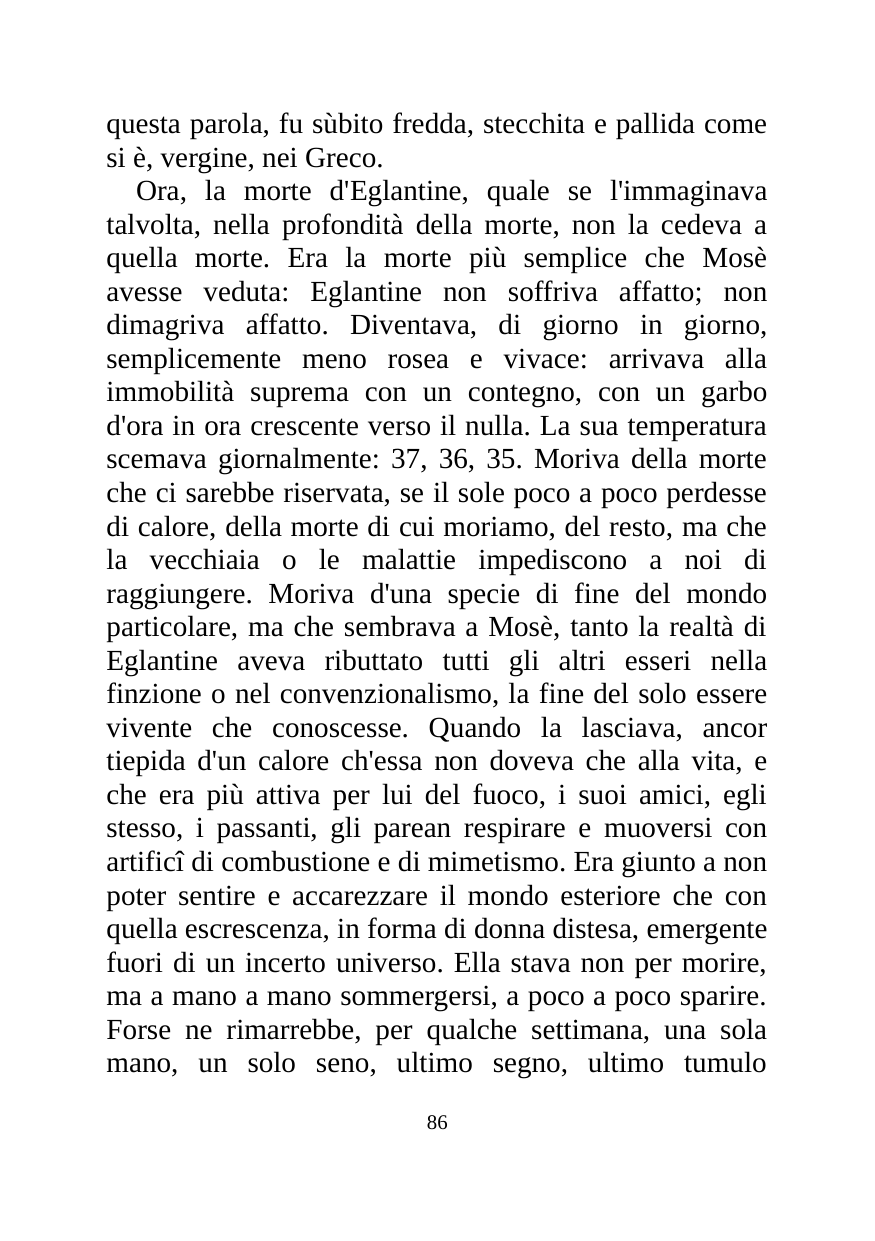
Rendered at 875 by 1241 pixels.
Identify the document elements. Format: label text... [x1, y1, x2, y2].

text questa parola, fu sùbito fredda, stecchita e pallida come si è, vergine, nei Greco. [106, 106, 768, 173]
text Ora, la morte d'Eglantine, quale se l'immaginava talvolta, nella profondità della morte, non la cedeva a quella morte. Era la morte più semplice che Mosè avesse veduta: Eglantine non soffriva affatto; non dimagriva affatto. Diventava, di giorno in giorno, semplicemente meno rosea e vivace: arrivava alla immobilità suprema con un contegno, con un garbo d'ora in ora crescente verso il nulla. La sua temperatura scemava giornalmente: 37, 36, 35. Moriva della morte che ci sarebbe riservata, se il sole poco a poco perdesse di calore, della morte di cui moriamo, del resto, ma che la vecchiaia o le malattie impediscono a noi di raggiungere. Moriva d'una specie di fine del mondo particolare, ma che sembrava a Mosè, tanto la realtà di Eglantine aveva ributtato tutti gli altri esseri nella finzione o nel convenzionalismo, la fine del solo essere vivente che conoscesse. Quando la lasciava, ancor tiepida d'un calore ch'essa non doveva che alla vita, e che era più attiva per lui del fuoco, i suoi amici, egli stesso, i passanti, gli parean respirare e muoversi con artificî di combustione e di mimetismo. Era giunto a non poter sentire e accarezzare il mondo esteriore che con quella escrescenza, in forma di donna distesa, emergente fuori di un incerto universo. Ella stava non per morire, ma a mano a mano sommergersi, a poco a poco sparire. Forse ne rimarrebbe, per qualche settimana, una sola mano, un solo seno, ultimo segno, ultimo tumulo [106, 173, 768, 1079]
